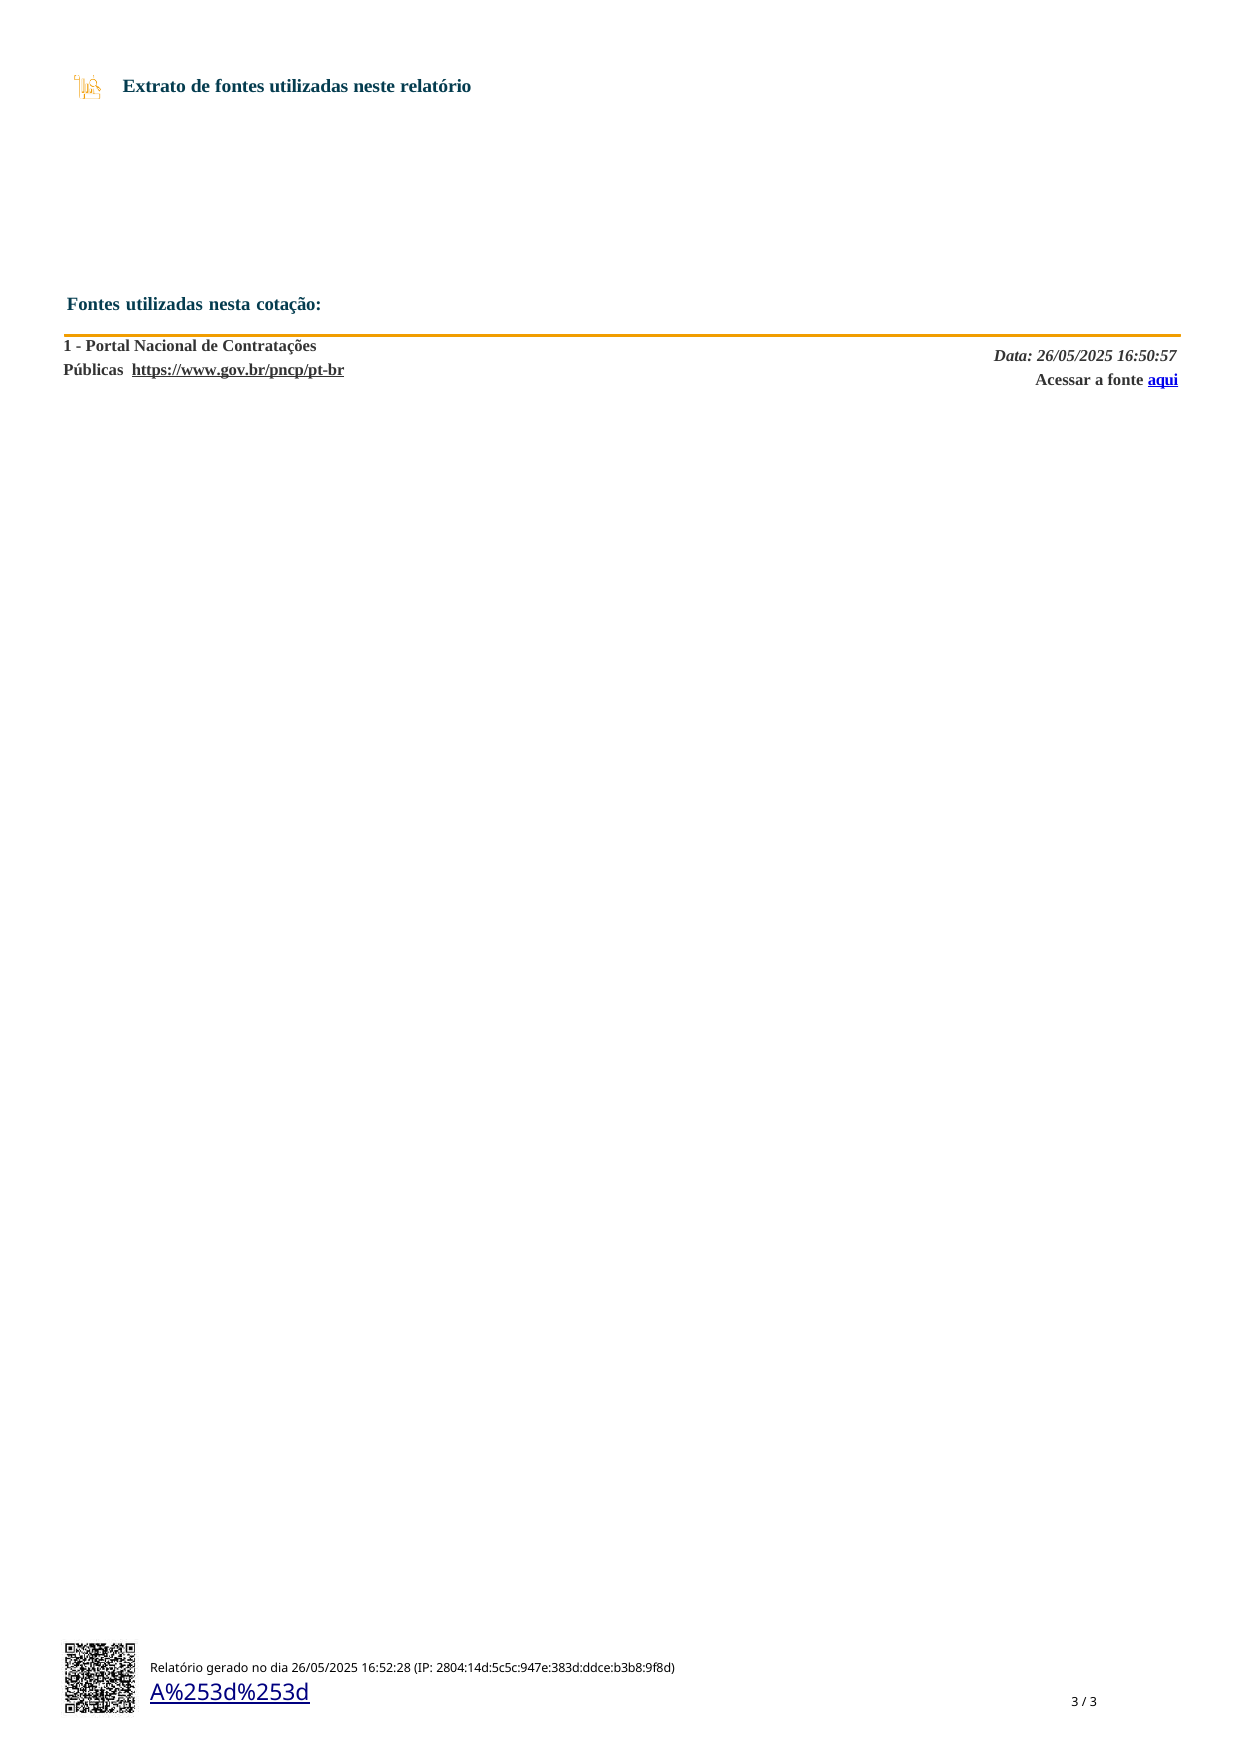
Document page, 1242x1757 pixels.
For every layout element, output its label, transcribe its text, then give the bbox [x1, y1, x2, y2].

text 1 - Portal Nacional de Contratações Públicas https://www.gov.br/pncp/pt-br [63, 336, 379, 379]
text Fontes utilizadas nesta cotação: [67, 293, 1183, 314]
text Acessar a fonte aqui [990, 369, 1178, 389]
text ATENÇÃO - O Banco de Preços é uma solução tecnológica que atende aos parâmetros de pesquisa dispostos em Leis vigentes, Instruções Normativas, Acórdãos, Regulamentos, Decretos e Portarias. Sendo assim, por reunir diversas fontes governamentais, complementares e sites de domínio amplo, o sistema não é considerado uma fonte e, sim, um meio para que as pesquisas sejam realizadas de forma segura, ágil e eficaz. [81, 129, 1152, 220]
text Extrato de fontes utilizadas neste relatório [122, 75, 1183, 97]
text Data: 26/05/2025 16:50:57 [990, 346, 1178, 365]
